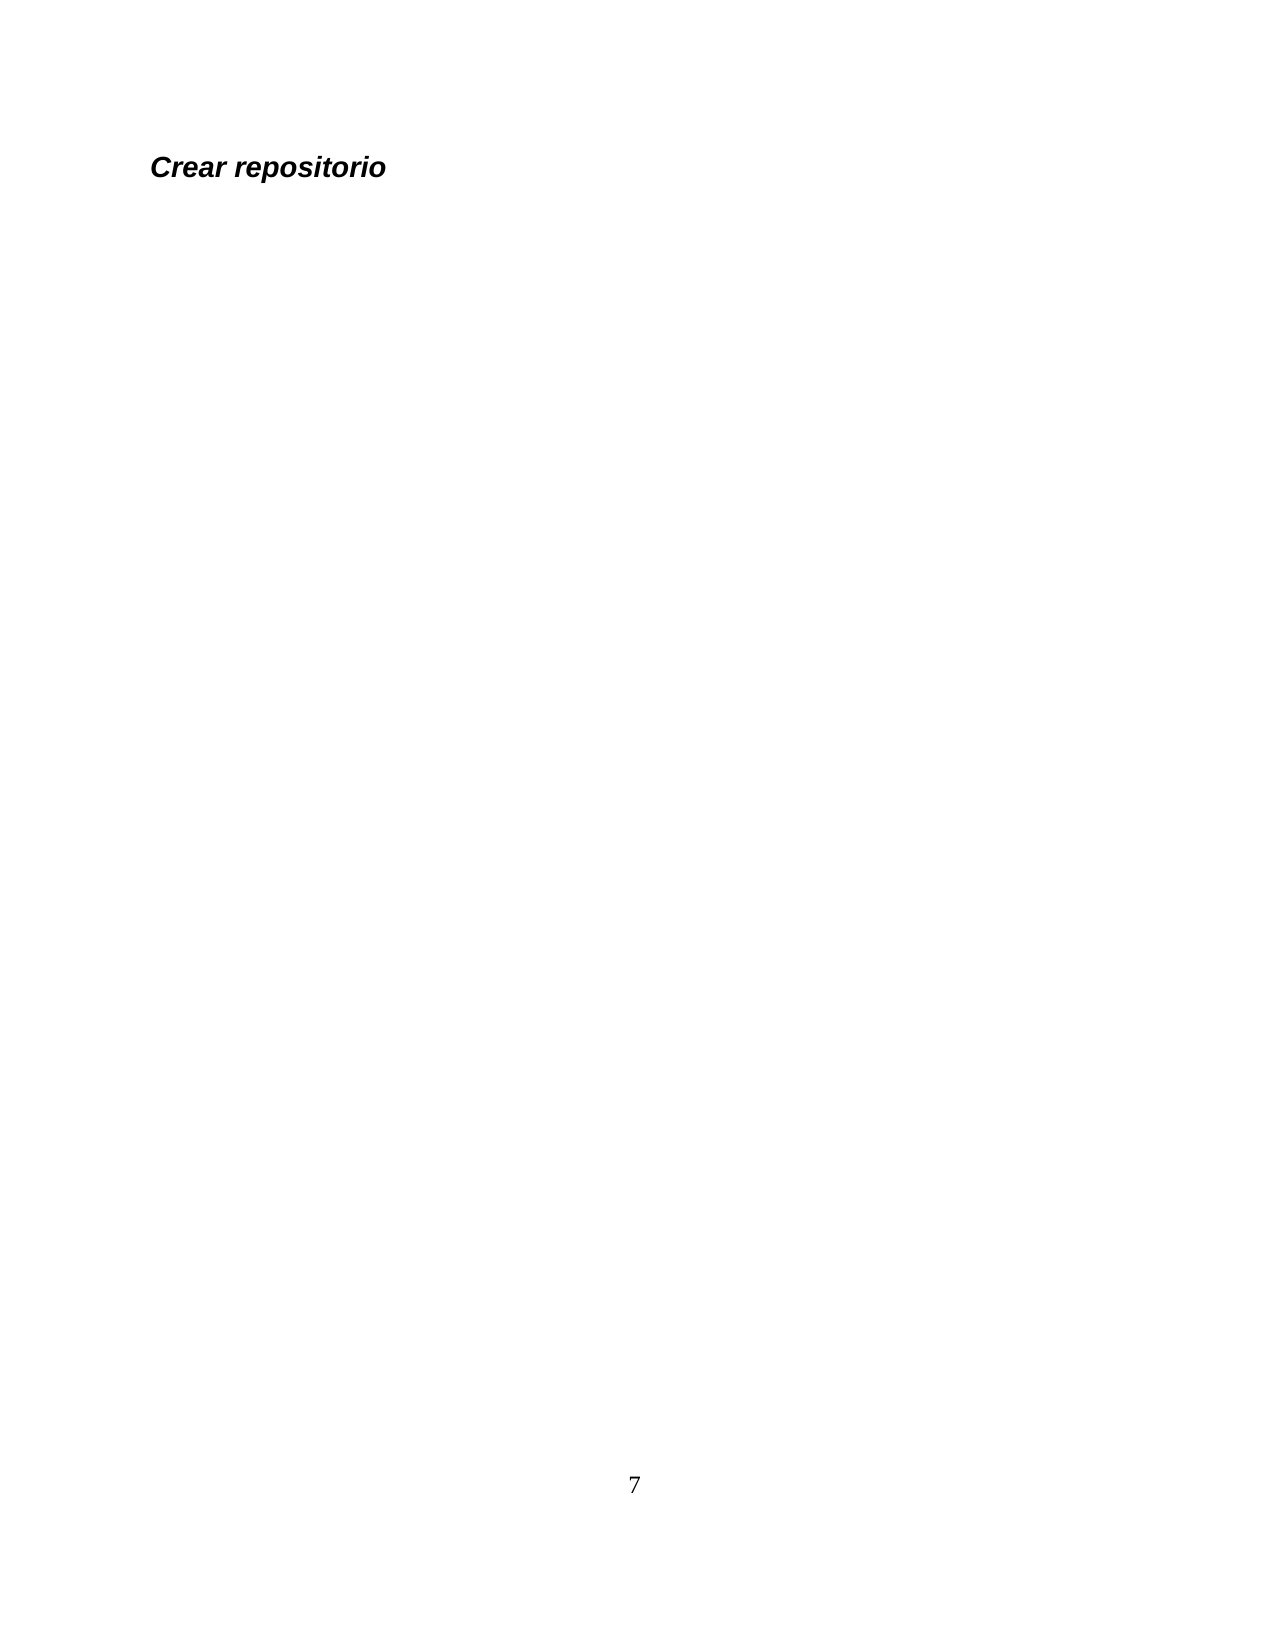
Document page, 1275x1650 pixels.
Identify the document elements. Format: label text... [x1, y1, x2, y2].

subtitle Crear repositorio [150, 150, 1125, 183]
